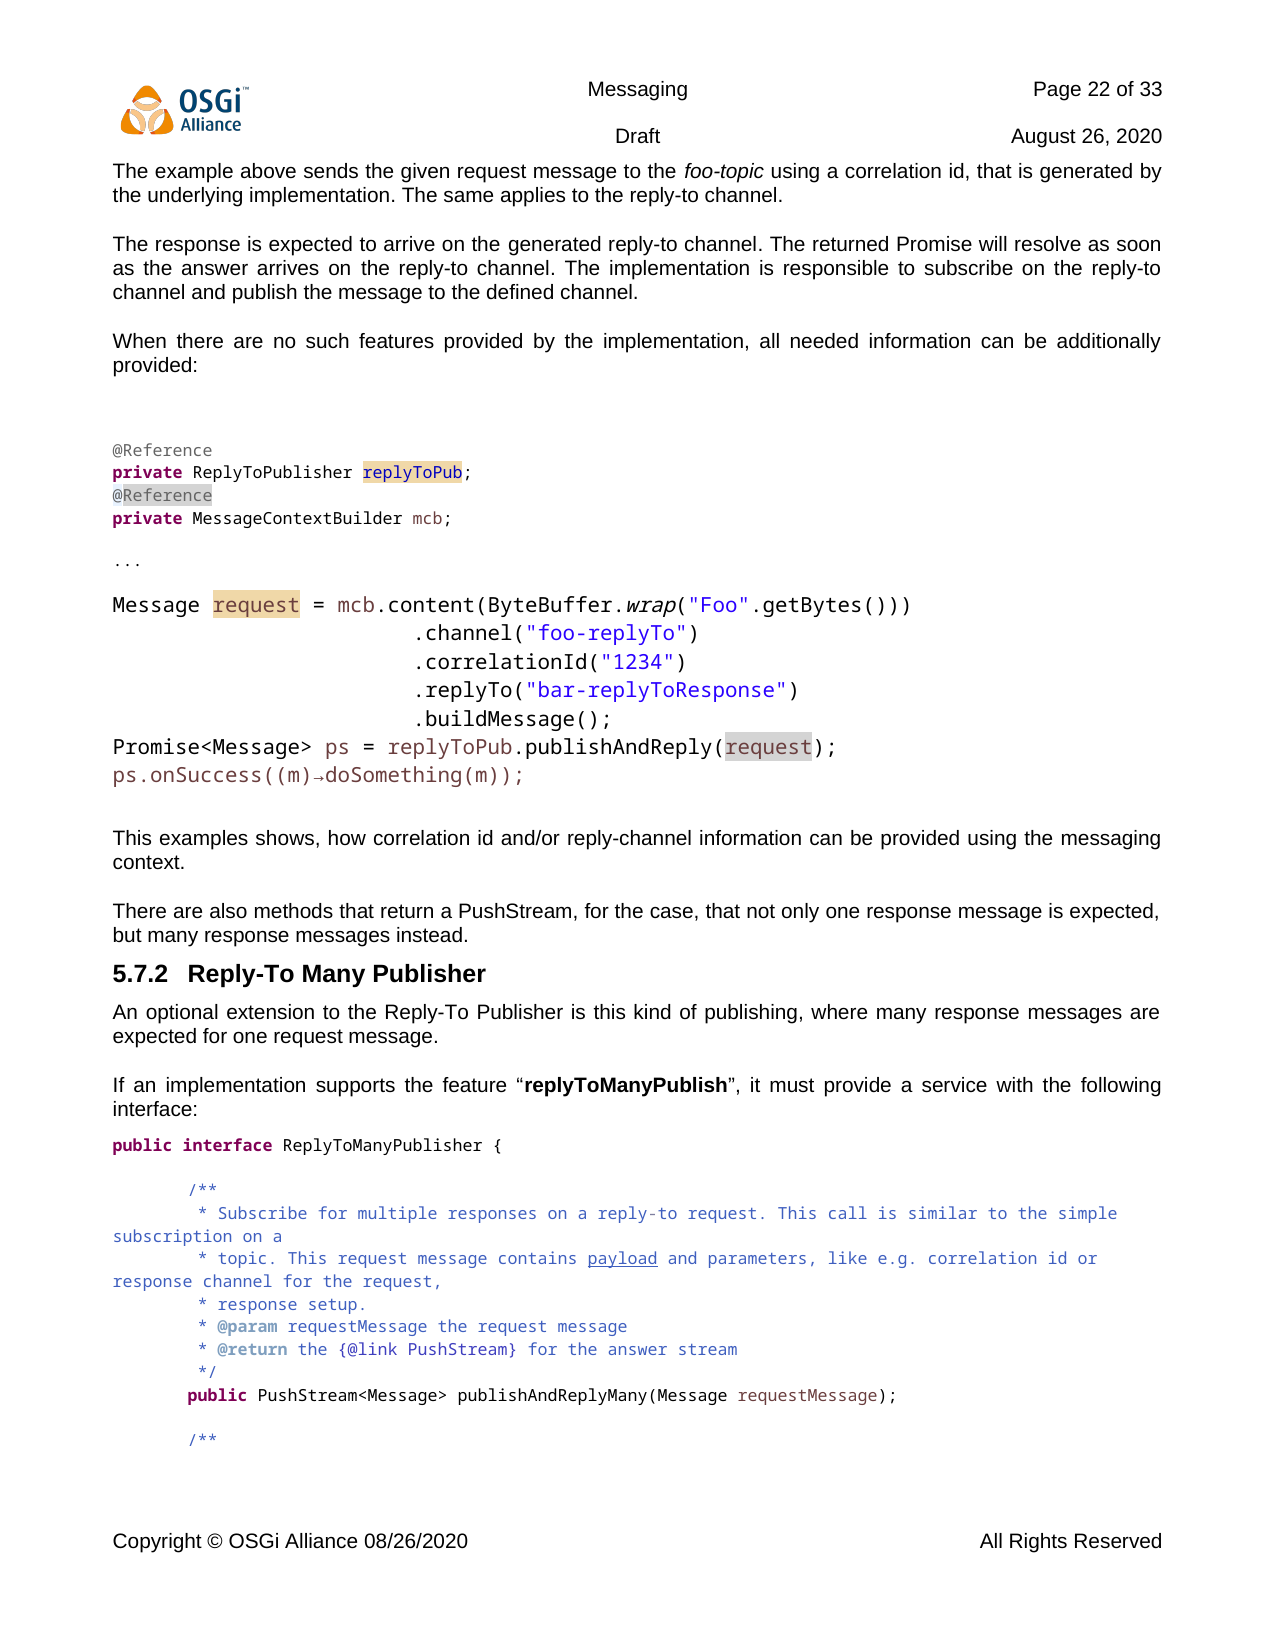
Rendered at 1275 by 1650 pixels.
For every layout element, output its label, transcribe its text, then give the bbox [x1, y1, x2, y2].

text private ReplyToPublisher replyToPub; [112, 461, 1162, 483]
text Message request = mcb.content(ByteBuffer.wrap("Foo".getBytes())) [112, 590, 1162, 618]
text ps.onSuccess((m)→doSomething(m)); [112, 761, 1162, 789]
text An optional extension to the Reply-To Publisher is this kind of publishing, where many response messages are expected for one request message. [112, 1000, 1162, 1048]
text private MessageContextBuilder mcb; [112, 506, 1162, 529]
picture [113, 78, 257, 142]
text The response is expected to arrive on the generated reply-to channel. The returned Promise will resolve as soon as the answer arrives on the reply-to channel. The implementation is responsible to subscribe on the reply-to channel and publish the message to the defined channel. [112, 232, 1162, 304]
text public PushStream<Message> publishAndReplyMany(Message requestMessage); [112, 1383, 1162, 1406]
text .channel("foo-replyTo") [112, 618, 1162, 647]
text .replyTo("bar-replyToResponse") [112, 675, 1162, 704]
text There are also methods that return a PushStream, for the case, that not only one response message is expected, but many response messages instead. [112, 898, 1162, 946]
text .correlationId("1234") [112, 647, 1162, 675]
text */ [112, 1361, 1162, 1383]
text @Reference [112, 483, 1162, 506]
text ... [112, 548, 1162, 571]
text * topic. This request message contains payload and parameters, like e.g. correlation id or response channel for the request, [112, 1247, 1162, 1292]
subtitle Reply-To Many Publisher [112, 959, 1162, 988]
text When there are no such features provided by the implementation, all needed information can be additionally provided: [112, 329, 1162, 377]
text * Subscribe for multiple responses on a reply-to request. This call is similar to the simple subscription on a [112, 1202, 1162, 1247]
text * response setup. [112, 1292, 1162, 1315]
text This examples shows, how correlation id and/or reply-channel information can be provided using the messaging context. [112, 826, 1162, 873]
text The example above sends the given request message to the foo-topic using a correlation id, that is generated by the underlying implementation. The same applies to the reply-to channel. [112, 159, 1162, 207]
text .buildMessage(); [112, 704, 1162, 732]
text public interface ReplyToManyPublisher { [112, 1133, 1162, 1156]
text If an implementation supports the feature “replyToManyPublish”, it must provide a service with the following interface: [112, 1073, 1162, 1121]
text /** [112, 1429, 1162, 1451]
text Promise<Message> ps = replyToPub.publishAndReply(request); [112, 732, 1162, 761]
text * @return the {@link PushStream} for the answer stream [112, 1338, 1162, 1361]
text /** [112, 1179, 1162, 1202]
text * @param requestMessage the request message [112, 1315, 1162, 1338]
text @Reference [112, 438, 1162, 461]
